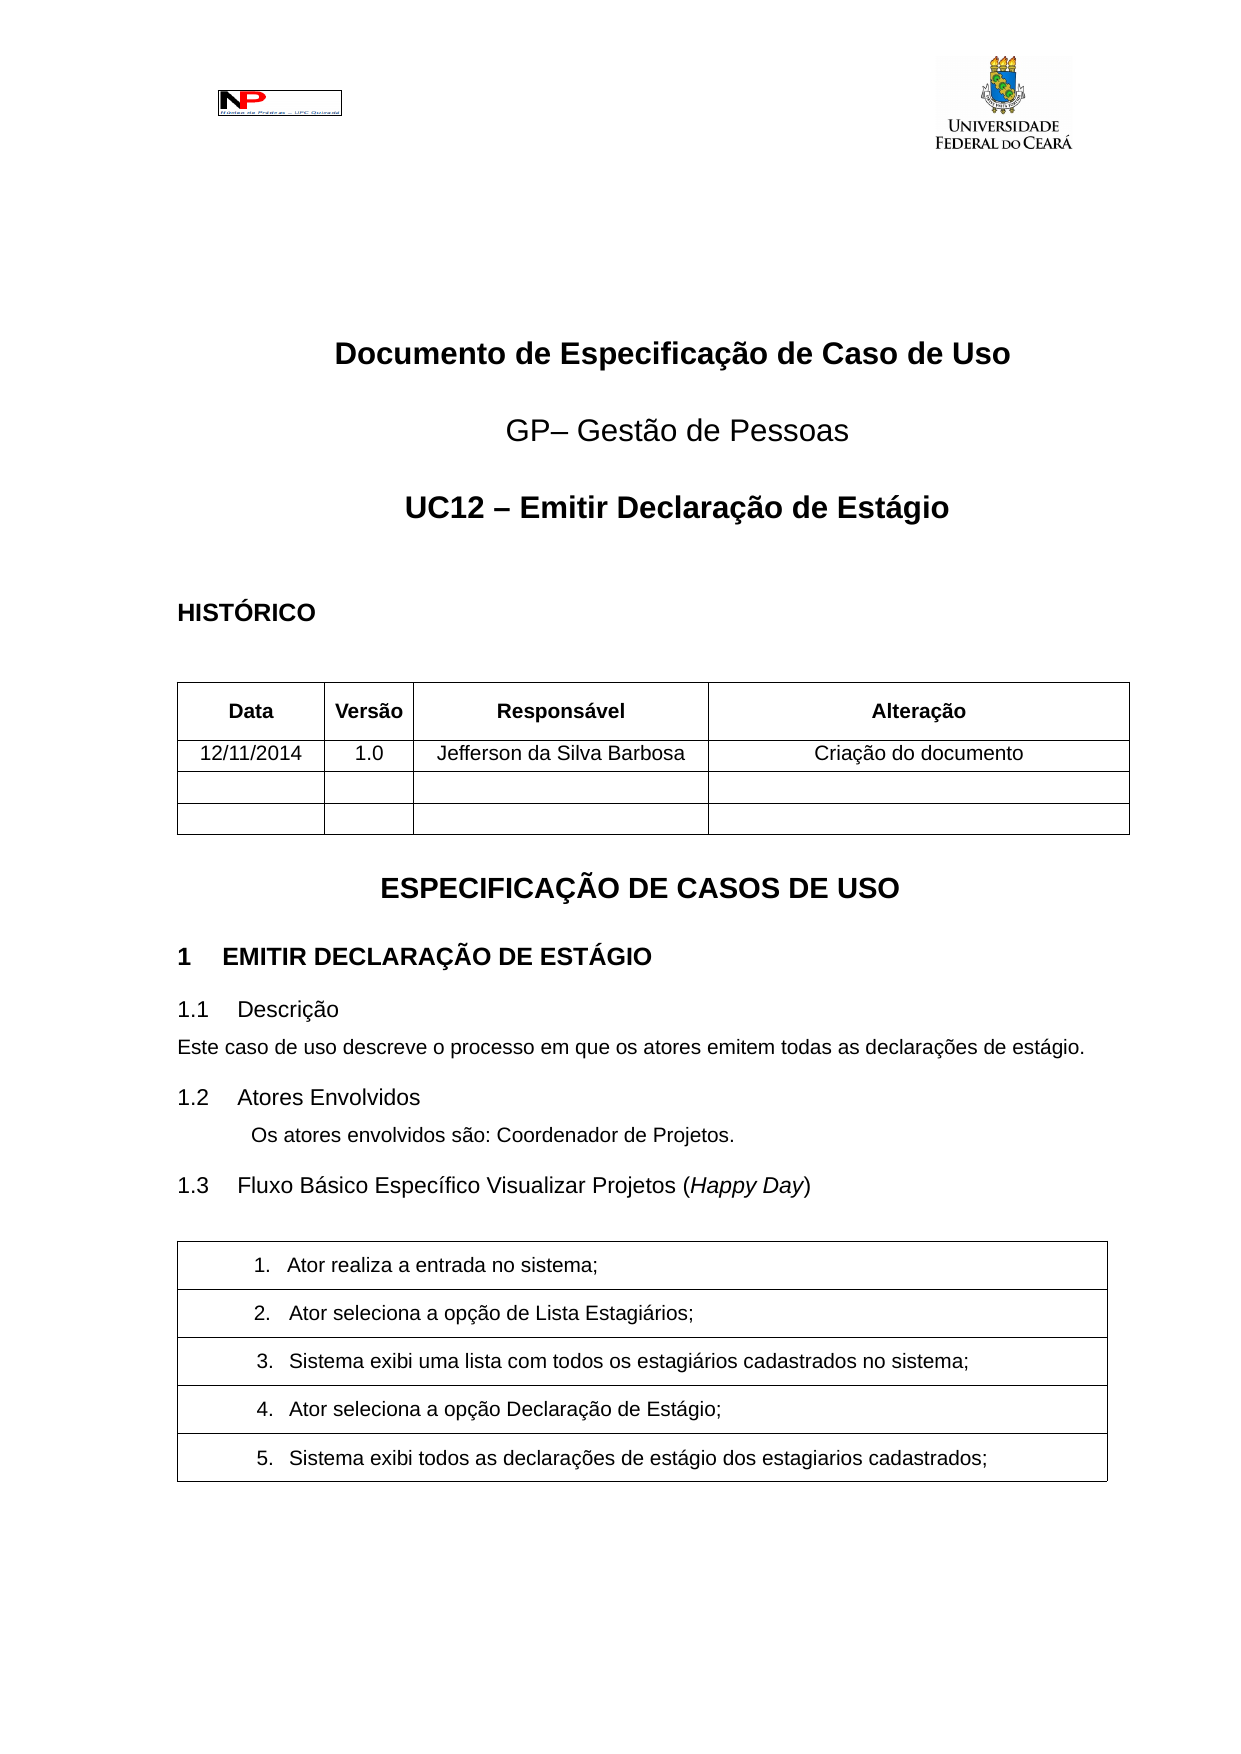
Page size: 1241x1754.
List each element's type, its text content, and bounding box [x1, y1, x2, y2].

table_cell Ator seleciona a opção de Lista Estagiários; [178, 1290, 1107, 1337]
text Especificação de casos de uso [177, 871, 1104, 905]
table_cell [325, 804, 413, 834]
text UC12 – Emitir Declaração de Estágio [177, 489, 1104, 525]
table_cell [178, 804, 324, 834]
picture [935, 56, 1074, 151]
picture [219, 91, 341, 115]
subtitle Atores Envolvidos [177, 1084, 1104, 1110]
table_cell Sistema exibi todos as declarações de estágio dos estagiarios cadastrados; [178, 1434, 1107, 1481]
table_cell [325, 772, 413, 802]
table_cell [178, 772, 324, 802]
text Os atores envolvidos são: Coordenador de Projetos. [177, 1123, 1104, 1147]
table_cell Criação do documento [709, 741, 1129, 771]
table_cell [709, 804, 1129, 834]
table_header Versão [325, 683, 413, 740]
table_cell Sistema exibi uma lista com todos os estagiários cadastrados no sistema; [178, 1338, 1107, 1385]
subtitle Emitir DEclaração de Estágio [177, 942, 1104, 971]
text Documento de Especificação de Caso de Uso [177, 335, 1104, 371]
subtitle Histórico [177, 598, 1104, 626]
text GP– Gestão de Pessoas [177, 412, 1104, 448]
table_header Responsável [414, 683, 708, 740]
table_cell Jefferson da Silva Barbosa [414, 741, 708, 771]
text Este caso de uso descreve o processo em que os atores emitem todas as declarações de estágio. [177, 1035, 1103, 1059]
table_cell 12/11/2014 [178, 741, 324, 771]
table_cell 1.0 [325, 741, 413, 771]
table_cell [414, 804, 708, 834]
table_header Alteração [709, 683, 1129, 740]
table_header Ator realiza a entrada no sistema; [178, 1242, 1107, 1289]
subtitle Fluxo Básico Específico Visualizar Projetos (Happy Day) [177, 1172, 1104, 1198]
table_header Data [178, 683, 324, 740]
table_cell [414, 772, 708, 802]
table_cell Ator seleciona a opção Declaração de Estágio; [178, 1386, 1107, 1433]
table_cell [709, 772, 1129, 802]
subtitle Descrição [177, 996, 1104, 1022]
